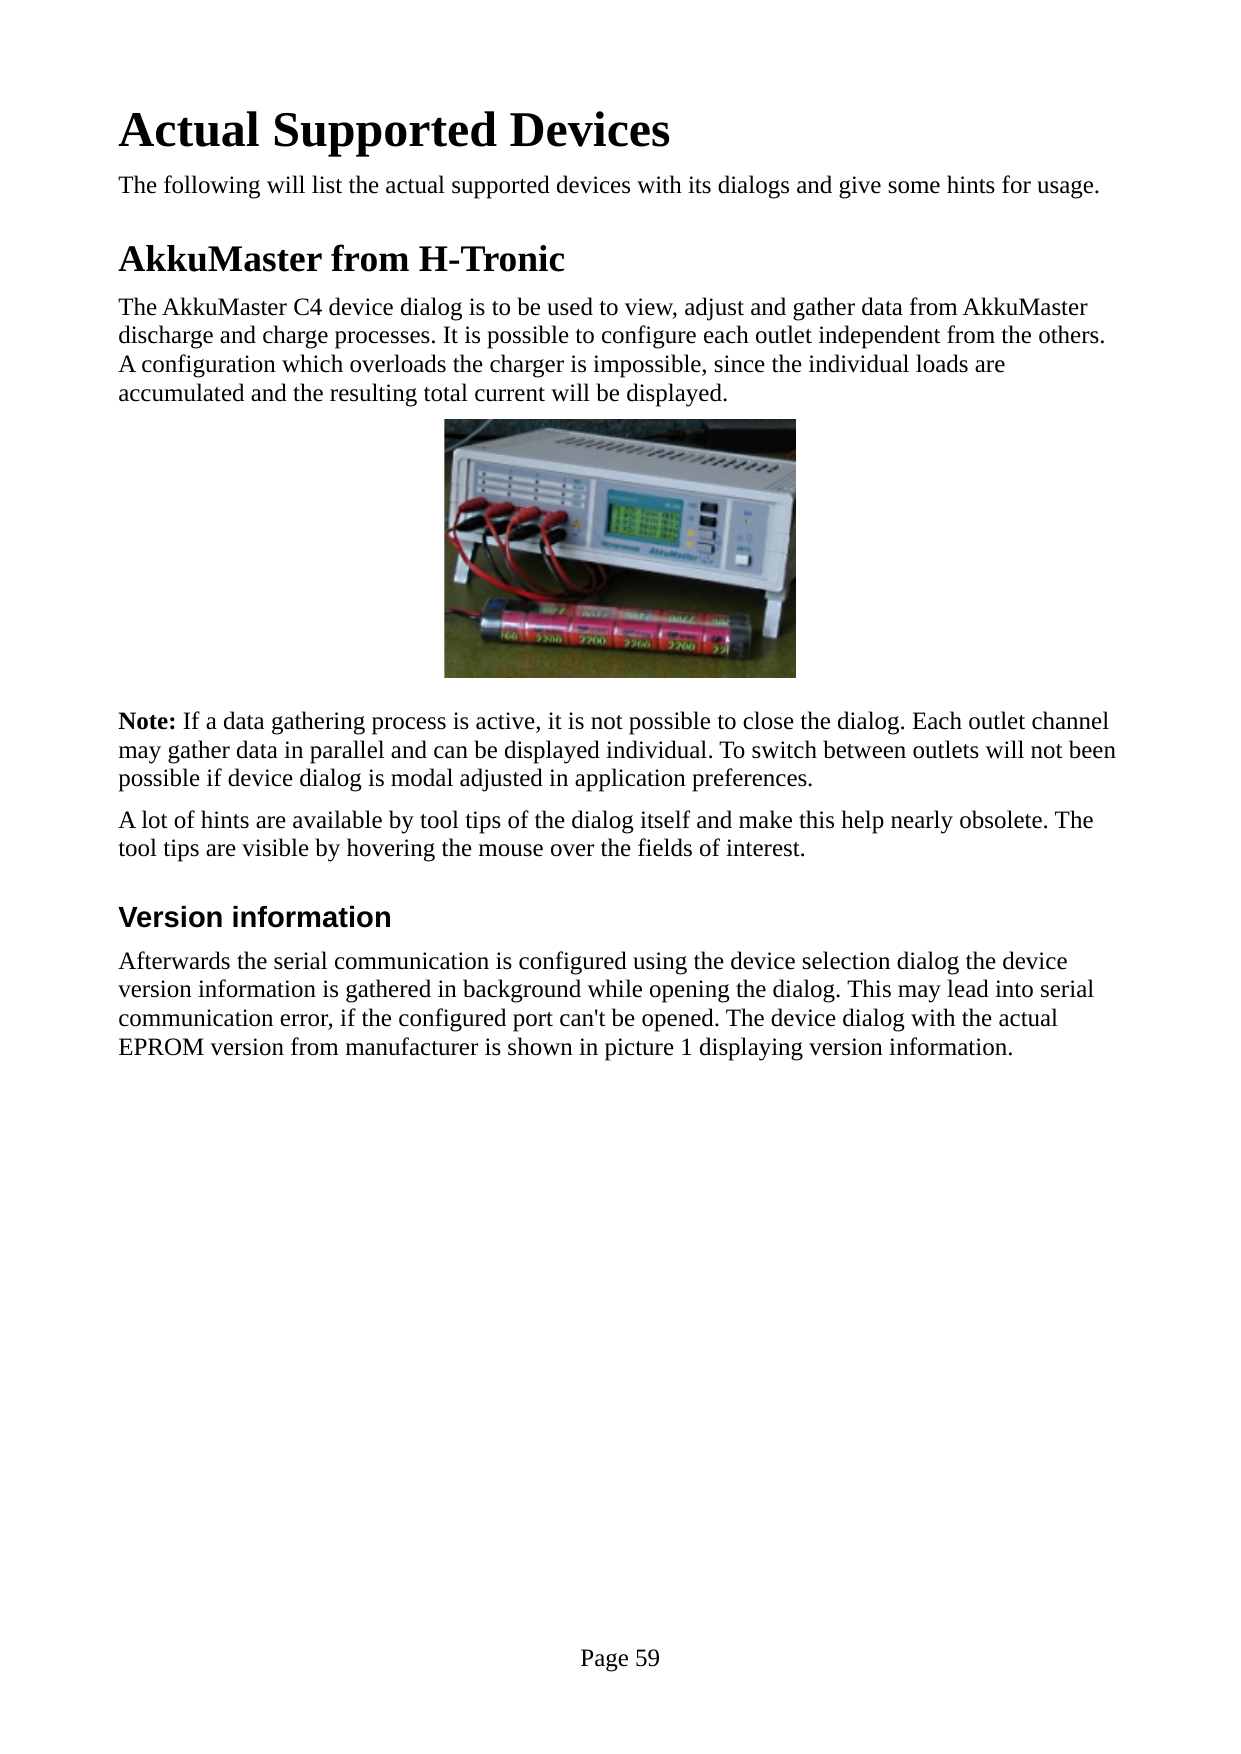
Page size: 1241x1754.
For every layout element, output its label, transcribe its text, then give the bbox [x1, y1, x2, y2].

subtitle AkkuMaster from H-Tronic [118, 236, 1122, 279]
text The following will list the actual supported devices with its dialogs and give some hints for usage. [118, 170, 1122, 199]
subtitle Version information [118, 900, 1122, 933]
text The AkkuMaster C4 device dialog is to be used to view, adjust and gather data from AkkuMaster discharge and charge processes. It is possible to configure each outlet independent from the others. A configuration which overloads the charger is impossible, since the individual loads are accumulated and the resulting total current will be displayed. [118, 292, 1122, 407]
subtitle Actual Supported Devices [118, 100, 1122, 157]
text A lot of hints are available by tool tips of the dialog itself and make this help nearly obsolete. The tool tips are visible by hovering the mouse over the fields of interest. [118, 805, 1122, 862]
text Note: If a data gathering process is active, it is not possible to close the dialog. Each outlet channel may gather data in parallel and can be displayed individual. To switch between outlets will not been possible if device dialog is modal adjusted in application preferences. [118, 419, 1122, 792]
text Afterwards the serial communication is configured using the device selection dialog the device version information is gathered in background while opening the dialog. This may lead into serial communication error, if the configured port can't be opened. The device dialog with the actual EPROM version from manufacturer is shown in picture 1 displaying version information. [118, 946, 1122, 1061]
